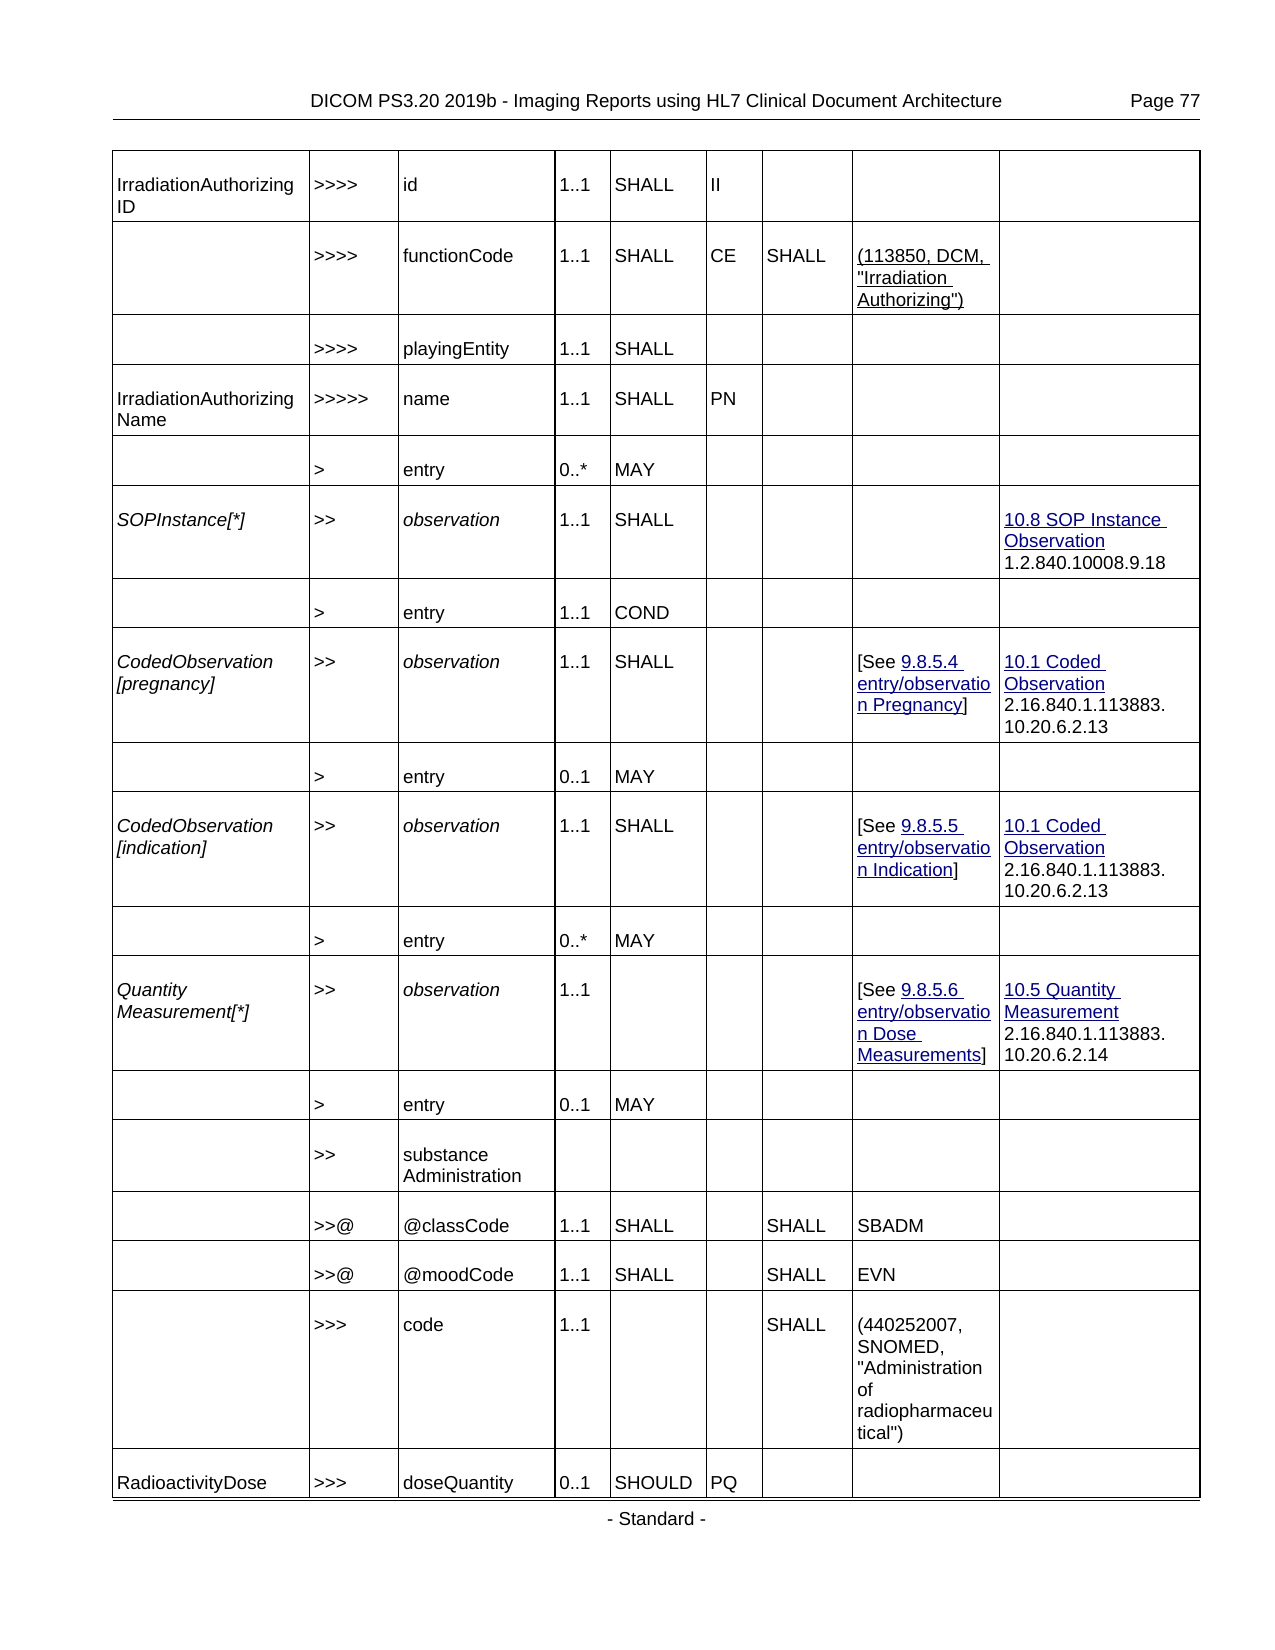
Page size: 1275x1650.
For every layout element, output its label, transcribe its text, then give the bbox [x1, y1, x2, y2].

table_cell [763, 486, 852, 577]
table_cell [611, 1120, 706, 1191]
table_cell SBADM [853, 1192, 999, 1240]
table_cell >>>> [310, 315, 398, 364]
table_cell [707, 1071, 762, 1119]
table_cell CE [707, 222, 762, 314]
table_cell [707, 436, 762, 485]
table_cell Irradiation​Authorizing​ID [113, 151, 309, 221]
table_cell EVN [853, 1241, 999, 1290]
table_cell [113, 1291, 309, 1447]
table_cell [113, 1071, 309, 1119]
table_cell [1000, 1241, 1199, 1290]
table_cell [853, 151, 999, 221]
table_cell 10.1 Coded Observation 2.16.840.1.113883.​10.20.6.2.13 [1000, 792, 1199, 906]
table_cell [1000, 436, 1199, 485]
table_cell 1..1 [556, 792, 610, 906]
table_cell playing​Entity [399, 315, 554, 364]
table_cell [1000, 365, 1199, 435]
table_cell [113, 222, 309, 314]
table_cell [707, 315, 762, 364]
table_cell observation [399, 956, 554, 1070]
table_cell SHALL [611, 628, 706, 742]
table_cell [707, 907, 762, 955]
table_cell 1..1 [556, 1192, 610, 1240]
table_cell entry [399, 436, 554, 485]
table_cell > [310, 907, 398, 955]
table_cell 1..1 [556, 1291, 610, 1447]
table_cell [1000, 315, 1199, 364]
table_cell >>>>> [310, 365, 398, 435]
table_cell entry [399, 907, 554, 955]
table_cell code [399, 1291, 554, 1447]
table_cell [611, 1291, 706, 1447]
table_cell [See 9.8.5.6 entry/observation Dose Measurements] [853, 956, 999, 1070]
table_cell 1..1 [556, 222, 610, 314]
table_cell >> [310, 956, 398, 1070]
table_cell [763, 956, 852, 1070]
table_cell [707, 956, 762, 1070]
table_cell 0..1 [556, 1449, 610, 1497]
table_cell SHALL [763, 1241, 852, 1290]
table_cell [1000, 743, 1199, 791]
table_cell > [310, 436, 398, 485]
table_cell 1..1 [556, 315, 610, 364]
table_cell [853, 743, 999, 791]
table_cell 1..1 [556, 628, 610, 742]
table_cell [853, 315, 999, 364]
table_cell >> [310, 628, 398, 742]
table_cell [763, 743, 852, 791]
table_cell [853, 579, 999, 627]
table_cell (113850, DCM, "Irradiation Authorizing") [853, 222, 999, 314]
table_cell [707, 486, 762, 577]
table_cell [707, 1241, 762, 1290]
table_cell MAY [611, 436, 706, 485]
table_cell > [310, 579, 398, 627]
table_cell [853, 1120, 999, 1191]
table_cell [113, 579, 309, 627]
table_cell [1000, 579, 1199, 627]
table_cell [1000, 1449, 1199, 1497]
table_cell >>> [310, 1291, 398, 1447]
table_cell SHOULD [611, 1449, 706, 1497]
table_cell substance​Administration [399, 1120, 554, 1191]
table_cell 0..* [556, 436, 610, 485]
table_cell Coded​Observation​[pregnancy] [113, 628, 309, 742]
table_cell PN [707, 365, 762, 435]
table_cell 10.5 Quantity Measurement 2.16.840.1.113883.​10.20.6.2.14 [1000, 956, 1199, 1070]
table_cell Irradiation​Authorizing​Name [113, 365, 309, 435]
table_cell [707, 1192, 762, 1240]
table_cell > [310, 743, 398, 791]
table_cell > [310, 1071, 398, 1119]
table_cell [763, 1449, 852, 1497]
table_cell id [399, 151, 554, 221]
table_cell Coded​Observation​[indication] [113, 792, 309, 906]
table_cell 0..1 [556, 743, 610, 791]
table_cell [763, 151, 852, 221]
table_cell II [707, 151, 762, 221]
table_cell 1..1 [556, 365, 610, 435]
table_cell function​Code [399, 222, 554, 314]
table_cell >>@ [310, 1241, 398, 1290]
table_cell SHALL [611, 1241, 706, 1290]
table_cell >>@ [310, 1192, 398, 1240]
table_cell 1..1 [556, 956, 610, 1070]
table_cell [763, 365, 852, 435]
table_cell Quantity​Measurement[*] [113, 956, 309, 1070]
table_cell [113, 315, 309, 364]
table_cell 1..1 [556, 151, 610, 221]
table_cell [707, 1291, 762, 1447]
table_cell [763, 315, 852, 364]
table_cell [763, 436, 852, 485]
table_cell entry [399, 743, 554, 791]
table_cell SHALL [611, 486, 706, 577]
table_cell SHALL [763, 1291, 852, 1447]
table_cell Radioactivity​Dose [113, 1449, 309, 1497]
table_cell [113, 436, 309, 485]
table_cell [611, 956, 706, 1070]
table_cell [763, 579, 852, 627]
table_cell [853, 365, 999, 435]
table_cell [707, 792, 762, 906]
table_cell MAY [611, 743, 706, 791]
table_cell [1000, 1192, 1199, 1240]
table_cell [113, 1241, 309, 1290]
table_cell [763, 628, 852, 742]
table_cell [See 9.8.5.4 entry/observation Pregnancy] [853, 628, 999, 742]
table_cell PQ [707, 1449, 762, 1497]
table_cell @classCode [399, 1192, 554, 1240]
table_cell [556, 1120, 610, 1191]
table_cell [113, 907, 309, 955]
table_cell [1000, 907, 1199, 955]
table_cell SHALL [611, 792, 706, 906]
table_cell SHALL [763, 222, 852, 314]
table_cell [763, 1120, 852, 1191]
table_cell MAY [611, 1071, 706, 1119]
table_cell [853, 907, 999, 955]
table_cell >> [310, 1120, 398, 1191]
table_cell [763, 792, 852, 906]
table_cell MAY [611, 907, 706, 955]
table_cell SHALL [611, 222, 706, 314]
table_cell 1..1 [556, 486, 610, 577]
table_cell SHALL [763, 1192, 852, 1240]
table_cell >>> [310, 1449, 398, 1497]
table_cell 1..1 [556, 1241, 610, 1290]
table_cell [853, 1071, 999, 1119]
table_cell (440252007, SNOMED, "Administration of radiopharmaceutical") [853, 1291, 999, 1447]
table_cell [113, 1192, 309, 1240]
table_cell [707, 1120, 762, 1191]
table_cell [707, 579, 762, 627]
table_cell [707, 743, 762, 791]
table_cell [1000, 1291, 1199, 1447]
table_cell observation [399, 486, 554, 577]
table_cell name [399, 365, 554, 435]
table_cell >>>> [310, 151, 398, 221]
table_cell 0..1 [556, 1071, 610, 1119]
table_cell 0..* [556, 907, 610, 955]
table_cell 1..1 [556, 579, 610, 627]
table_cell >> [310, 792, 398, 906]
table_cell [1000, 1120, 1199, 1191]
table_cell entry [399, 579, 554, 627]
table_cell [1000, 1071, 1199, 1119]
table_cell observation [399, 628, 554, 742]
table_cell >> [310, 486, 398, 577]
table_cell 10.8 SOP Instance Observation 1.2.840.10008.9.18 [1000, 486, 1199, 577]
table_cell SHALL [611, 315, 706, 364]
table_cell 10.1 Coded Observation 2.16.840.1.113883.​10.20.6.2.13 [1000, 628, 1199, 742]
table_cell [1000, 151, 1199, 221]
table_cell @moodCode [399, 1241, 554, 1290]
table_cell [See 9.8.5.5 entry/observation Indication] [853, 792, 999, 906]
table_cell [763, 1071, 852, 1119]
table_cell SHALL [611, 151, 706, 221]
table_cell [1000, 222, 1199, 314]
table_cell >>>> [310, 222, 398, 314]
table_cell [853, 436, 999, 485]
table_cell COND [611, 579, 706, 627]
table_cell [707, 628, 762, 742]
table_cell [853, 1449, 999, 1497]
table_cell SOPInstance[*] [113, 486, 309, 577]
table_cell [113, 743, 309, 791]
table_cell [853, 486, 999, 577]
table_cell observation [399, 792, 554, 906]
table_cell [113, 1120, 309, 1191]
table_cell SHALL [611, 365, 706, 435]
table_cell [763, 907, 852, 955]
table_cell dose​Quantity [399, 1449, 554, 1497]
table_cell SHALL [611, 1192, 706, 1240]
table_cell entry [399, 1071, 554, 1119]
